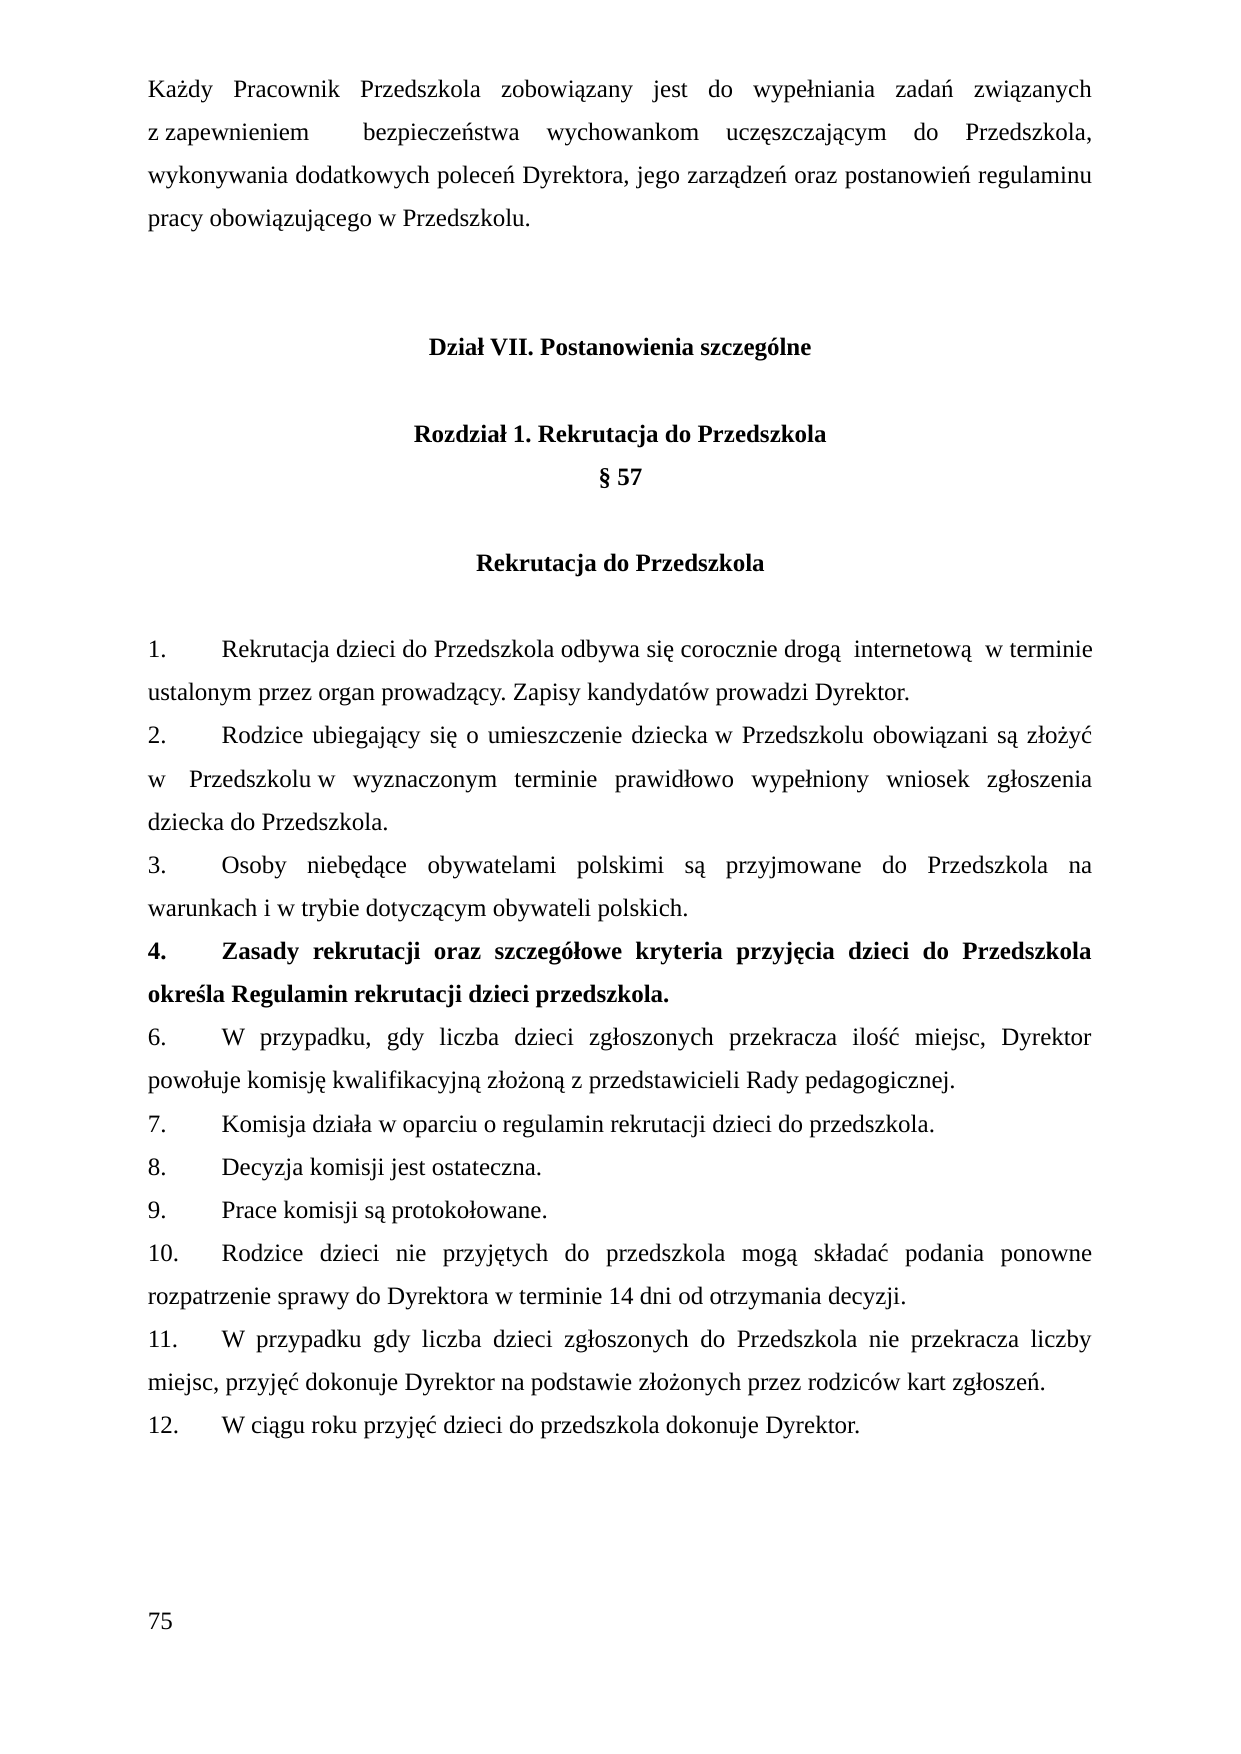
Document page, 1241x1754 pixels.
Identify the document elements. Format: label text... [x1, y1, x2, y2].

text Każdy Pracownik Przedszkola zobowiązany jest do wypełniania zadań związanych z zapewnieniem bezpieczeństwa wychowankom uczęszczającym do Przedszkola, wykonywania dodatkowych poleceń Dyrektora, jego zarządzeń oraz postanowień regulaminu pracy obowiązującego w Przedszkolu. [148, 74, 1093, 232]
text 2. Rodzice ubiegający się o umieszczenie dziecka w Przedszkolu obowiązani są złożyć w Przedszkolu w wyznaczonym terminie prawidłowo wypełniony wniosek zgłoszenia dziecka do Przedszkola. [148, 721, 1093, 836]
text 6. W przypadku, gdy liczba dzieci zgłoszonych przekracza ilość miejsc, Dyrektor powołuje komisję kwalifikacyjną złożoną z przedstawicieli Rady pedagogicznej. [148, 1022, 1093, 1094]
text 7. Komisja działa w oparciu o regulamin rekrutacji dzieci do przedszkola. [148, 1109, 1093, 1137]
text 9. Prace komisji są protokołowane. [148, 1195, 1093, 1224]
text 11. W przypadku gdy liczba dzieci zgłoszonych do Przedszkola nie przekracza liczby miejsc, przyjęć dokonuje Dyrektor na podstawie złożonych przez rodziców kart zgłoszeń. [148, 1324, 1093, 1396]
text 10. Rodzice dzieci nie przyjętych do przedszkola mogą składać podania ponowne rozpatrzenie sprawy do Dyrektora w terminie 14 dni od otrzymania decyzji. [148, 1238, 1093, 1310]
text 4. Zasady rekrutacji oraz szczegółowe kryteria przyjęcia dzieci do Przedszkola określa Regulamin rekrutacji dzieci przedszkola. [148, 936, 1093, 1008]
text 12. W ciągu roku przyjęć dzieci do przedszkola dokonuje Dyrektor. [148, 1411, 1093, 1439]
text 1. Rekrutacja dzieci do Przedszkola odbywa się corocznie drogą internetową w terminie ustalonym przez organ prowadzący. Zapisy kandydatów prowadzi Dyrektor. [148, 634, 1093, 706]
text Dział VII. Postanowienia szczególne [148, 332, 1093, 361]
text 3. Osoby niebędące obywatelami polskimi są przyjmowane do Przedszkola na warunkach i w trybie dotyczącym obywateli polskich. [148, 850, 1093, 922]
text Rekrutacja do Przedszkola [148, 548, 1093, 577]
text § 57 [148, 462, 1093, 491]
text 8. Decyzja komisji jest ostateczna. [148, 1152, 1093, 1181]
text Rozdział 1. Rekrutacja do Przedszkola [148, 419, 1093, 447]
